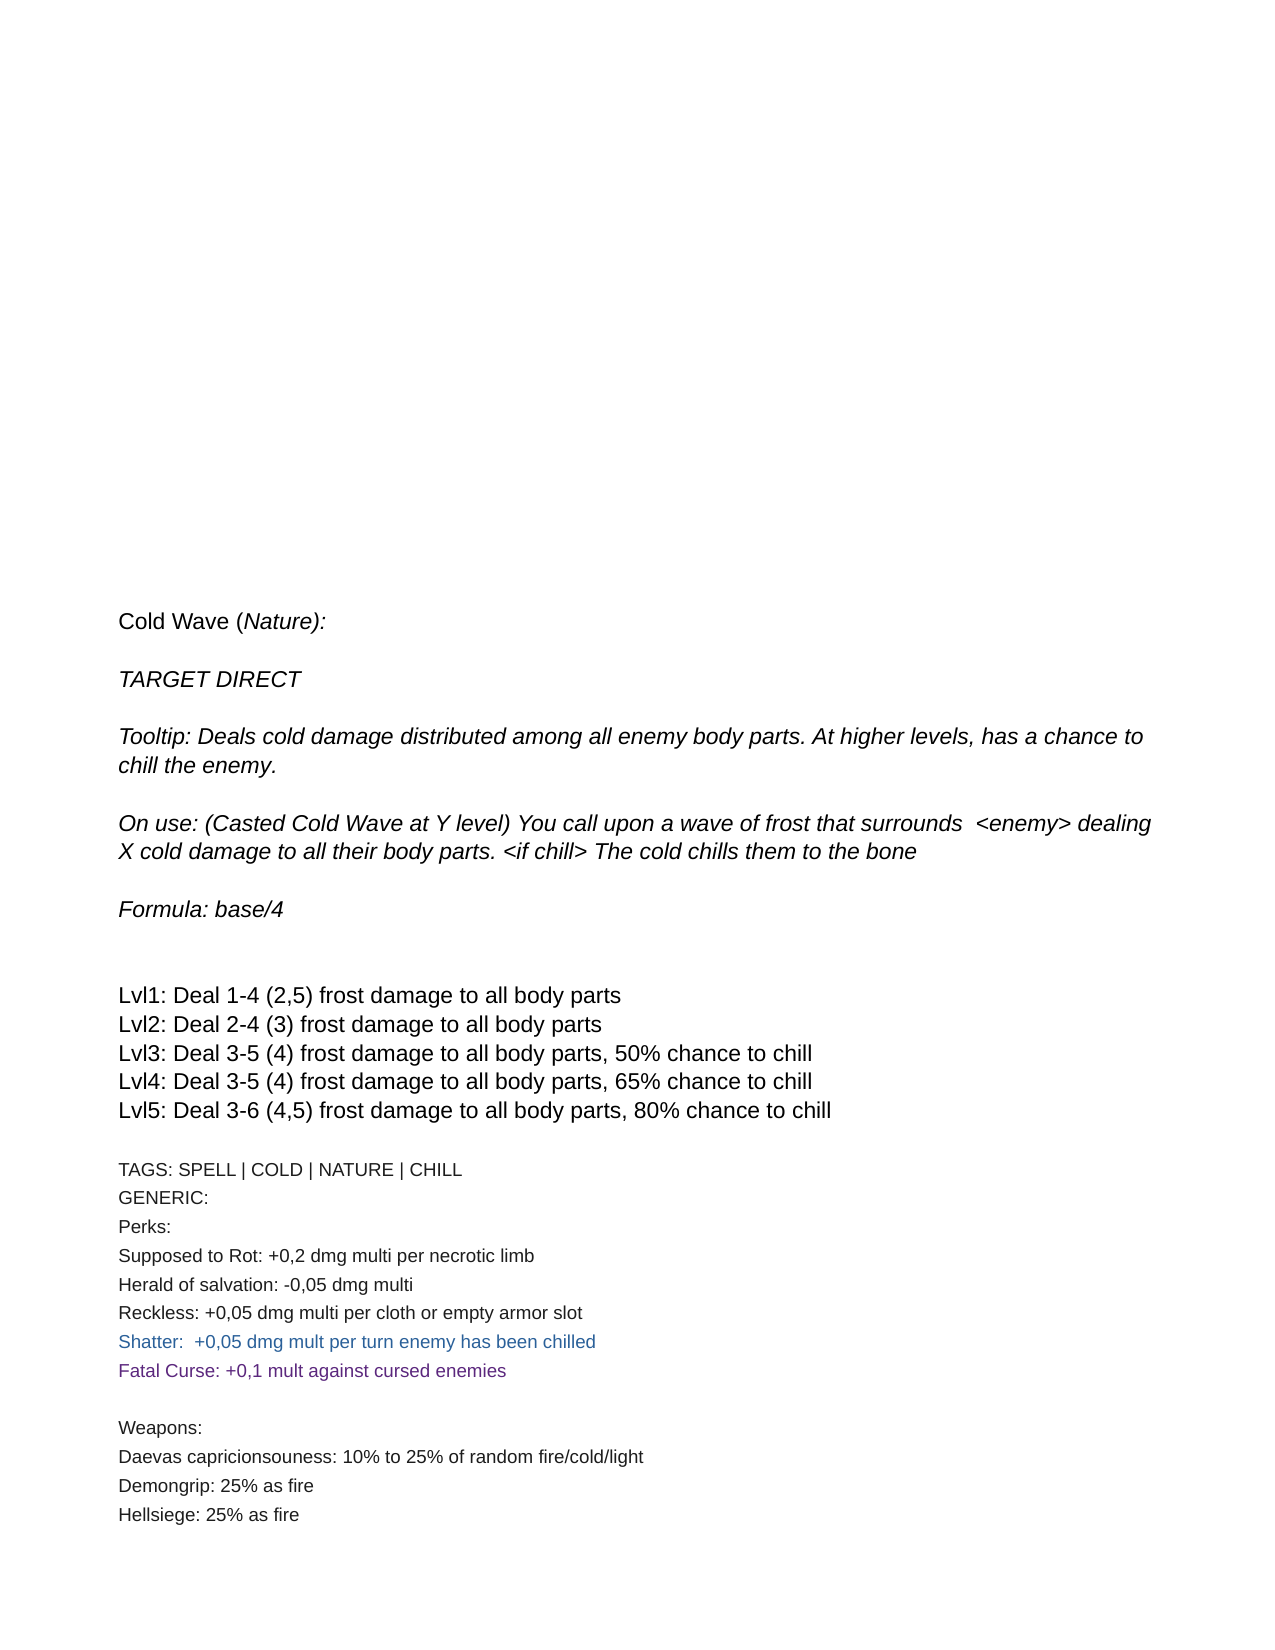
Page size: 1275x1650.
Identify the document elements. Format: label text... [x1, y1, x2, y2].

text Demongrip: 25% as fire [118, 1469, 1157, 1498]
text Herald of salvation: -0,05 dmg multi [118, 1268, 1157, 1297]
text Weapons: [118, 1412, 1157, 1441]
text Reckless: +0,05 dmg multi per cloth or empty armor slot [118, 1297, 1157, 1326]
text Lvl1: Deal 1-4 (2,5) frost damage to all body parts Lvl2: Deal 2-4 (3) frost damage to all body parts [118, 952, 1157, 1038]
text Daevas capricionsouness: 10% to 25% of random fire/cold/light [118, 1441, 1157, 1469]
text Fatal Curse: +0,1 mult against cursed enemies [118, 1354, 1157, 1383]
text Hellsiege: 25% as fire [118, 1498, 1157, 1527]
text Shatter: +0,05 dmg mult per turn enemy has been chilled [118, 1326, 1157, 1354]
text Tooltip: Deals cold damage distributed among all enemy body parts. At higher levels, has a chance to chill the enemy. On use: (Casted Cold Wave at Y level) You call upon a wave of frost that surrounds <enemy> dealing X cold damage to all their body parts. <if chill> The cold chills them to the bone [118, 722, 1157, 894]
text Supposed to Rot: +0,2 dmg multi per necrotic limb [118, 1239, 1157, 1268]
text TAGS: SPELL | COLD | NATURE | CHILL GENERIC: Perks: [118, 1153, 1157, 1239]
text Cold Wave (Nature): TARGET DIRECT [118, 607, 1157, 722]
text Lvl3: Deal 3-5 (4) frost damage to all body parts, 50% chance to chill [118, 1038, 1157, 1067]
text Lvl4: Deal 3-5 (4) frost damage to all body parts, 65% chance to chill [118, 1067, 1157, 1096]
text Lvl5: Deal 3-6 (4,5) frost damage to all body parts, 80% chance to chill [118, 1096, 1157, 1153]
text Formula: base/4 [118, 894, 1157, 952]
